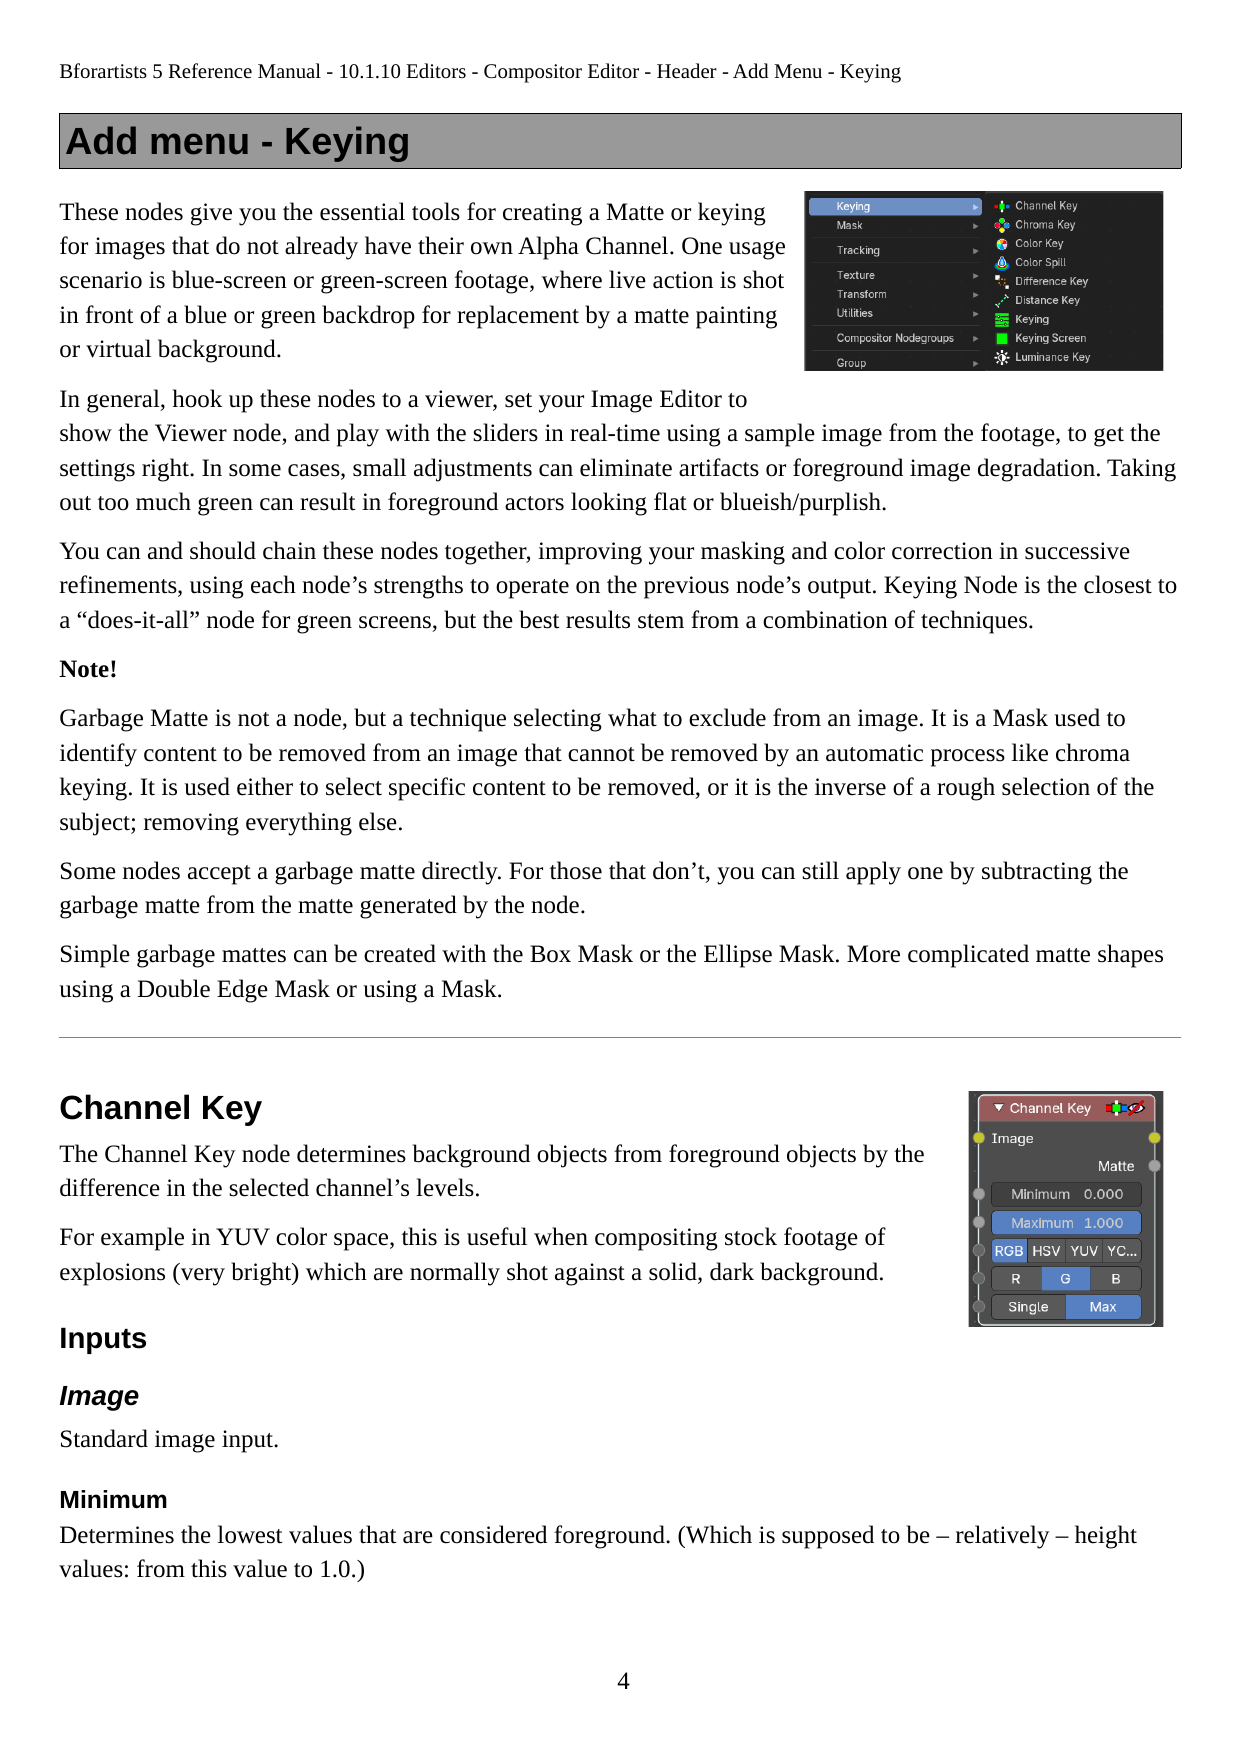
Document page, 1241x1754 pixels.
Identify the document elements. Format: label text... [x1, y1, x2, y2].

subtitle Channel Key [59, 1088, 1181, 1126]
subtitle Minimum [59, 1485, 1181, 1514]
text These nodes give you the essential tools for creating a Matte or keying for images that do not already have their own Alpha Channel. One usage scenario is blue-screen or green-screen footage, where live action is shot in front of a blue or green backdrop for replacement by a matte painting or virtual background. [59, 197, 804, 363]
text Some nodes accept a garbage matte directly. For those that don’t, you can still apply one by subtracting the garbage matte from the matte generated by the node. [59, 856, 1181, 919]
text For example in YUV color space, this is useful when compositing stock footage of explosions (very bright) which are normally shot against a solid, dark background. [59, 1222, 968, 1286]
subtitle Image [59, 1379, 1181, 1411]
text The Channel Key node determines background objects from foreground objects by the difference in the selected channel’s levels. [59, 1139, 968, 1202]
picture [968, 1091, 1164, 1327]
text Garbage Matte is not a node, but a technique selecting what to exclude from an image. It is a Mask used to identify content to be removed from an image that cannot be removed by an automatic process like chroma keying. It is used either to select specific content to be removed, or it is the inverse of a rough selection of the subject; removing everything else. [59, 703, 1181, 835]
subtitle Inputs [59, 1321, 1181, 1354]
text In general, hook up these nodes to a viewer, set your Image Editor to show the Viewer node, and play with the sliders in real-time using a sample image from the footage, to get the settings right. In some cases, small adjustments can eliminate artifacts or foreground image degradation. Taking out too much green can result in foreground actors looking flat or blueish/purplish. [59, 384, 1181, 516]
picture [804, 191, 1164, 371]
text Standard image input. [59, 1424, 1181, 1452]
text Note! [59, 654, 1181, 683]
text Simple garbage mattes can be created with the Box Mask or the Ellipse Mask. More complicated matte shapes using a Double Edge Mask or using a Mask. [59, 939, 1181, 1002]
text You can and should chain these nodes together, improving your masking and color correction in successive refinements, using each node’s strengths to operate on the previous node’s output. Keying Node is the closest to a “does-it-all” node for green screens, but the best results stem from a combination of techniques. [59, 536, 1181, 634]
table_header Add menu - Keying [60, 114, 1181, 168]
text Determines the lowest values that are considered foreground. (Which is supposed to be – relatively – height values: from this value to 1.0.) [59, 1520, 1181, 1583]
